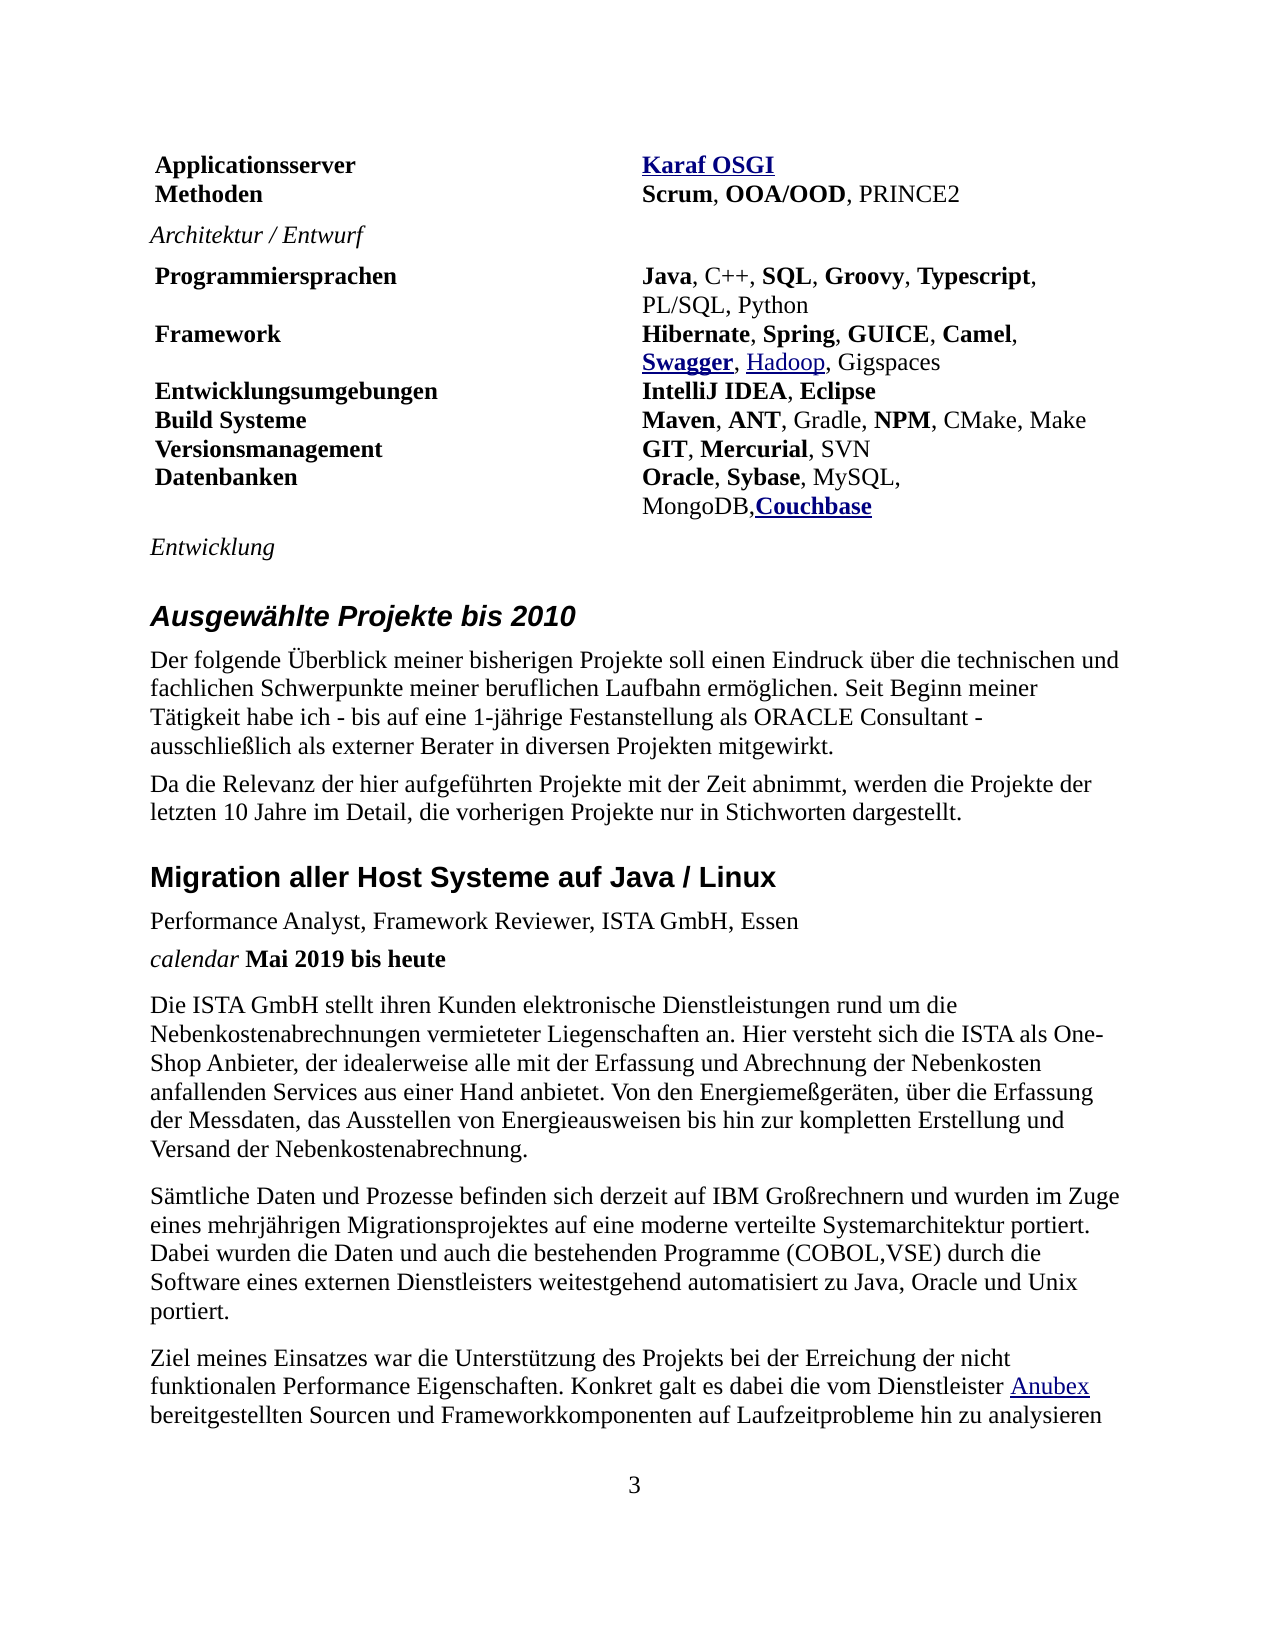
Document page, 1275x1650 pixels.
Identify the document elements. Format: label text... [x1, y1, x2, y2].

text Architektur / Entwurf [150, 220, 1125, 249]
text Der folgende Überblick meiner bisherigen Projekte soll einen Eindruck über die technischen und fachlichen Schwerpunkte meiner beruflichen Laufbahn ermöglichen. Seit Beginn meiner Tätigkeit habe ich - bis auf eine 1-jährige Festanstellung als ORACLE Consultant - ausschließlich als externer Berater in diversen Projekten mitgewirkt. [150, 645, 1125, 760]
table_cell Datenbanken [150, 463, 637, 520]
text Da die Relevanz der hier aufgeführten Projekte mit der Zeit abnimmt, werden die Projekte der letzten 10 Jahre im Detail, die vorherigen Projekte nur in Stichworten dargestellt. [150, 769, 1125, 826]
table_header Java, C++, SQL, Groovy, Typescript, PL/SQL, Python [638, 261, 1125, 319]
text Entwicklung [150, 532, 1125, 561]
text Sämtliche Daten und Prozesse befinden sich derzeit auf IBM Großrechnern und wurden im Zuge eines mehrjährigen Migrationsprojektes auf eine moderne verteilte Systemarchitektur portiert. Dabei wurden die Daten und auch die bestehenden Programme (COBOL,VSE) durch die Software eines externen Dienstleisters weitestgehend automatisiert zu Java, Oracle und Unix portiert. [150, 1181, 1125, 1325]
table_cell Framework [150, 319, 637, 376]
table_cell Applicationsserver [150, 150, 637, 179]
subtitle Ausgewählte Projekte bis 2010 [150, 599, 1125, 632]
table_cell GIT, Mercurial, SVN [638, 434, 1125, 462]
table_cell IntelliJ IDEA, Eclipse [638, 376, 1125, 405]
text Die ISTA GmbH stellt ihren Kunden elektronische Dienstleistungen rund um die Nebenkostenabrechnungen vermieteter Liegenschaften an. Hier versteht sich die ISTA als One-Shop Anbieter, der idealerweise alle mit der Erfassung und Abrechnung der Nebenkosten anfallenden Services aus einer Hand anbietet. Von den Energiemeßgeräten, über die Erfassung der Messdaten, das Ausstellen von Energieausweisen bis hin zur kompletten Erstellung und Versand der Nebenkostenabrechnung. [150, 991, 1125, 1163]
text Performance Analyst, Framework Reviewer, ISTA GmbH, Essen [150, 906, 1125, 935]
table_cell Karaf OSGI [638, 150, 1125, 179]
text calendar Mai 2019 bis heute [150, 944, 1125, 973]
table_cell Maven, ANT, Gradle, NPM, CMake, Make [638, 405, 1125, 434]
table_cell Versionsmanagement [150, 434, 637, 462]
table_cell Methoden [150, 179, 637, 207]
table_cell Build Systeme [150, 405, 637, 434]
table_header Programmiersprachen [150, 261, 637, 319]
text Ziel meines Einsatzes war die Unterstützung des Projekts bei der Erreichung der nicht funktionalen Performance Eigenschaften. Konkret galt es dabei die vom Dienstleister Anubex bereitgestellten Sourcen und Frameworkkomponenten auf Laufzeitprobleme hin zu analysieren [150, 1343, 1125, 1429]
table_cell Oracle, Sybase, MySQL, MongoDB,Couchbase [638, 463, 1125, 520]
subtitle Migration aller Host Systeme auf Java / Linux [150, 860, 1125, 894]
table_cell Entwicklungsumgebungen [150, 376, 637, 405]
table_cell Scrum, OOA/OOD, PRINCE2 [638, 179, 1125, 207]
table_cell Hibernate, Spring, GUICE, Camel, Swagger, Hadoop, Gigspaces [638, 319, 1125, 376]
